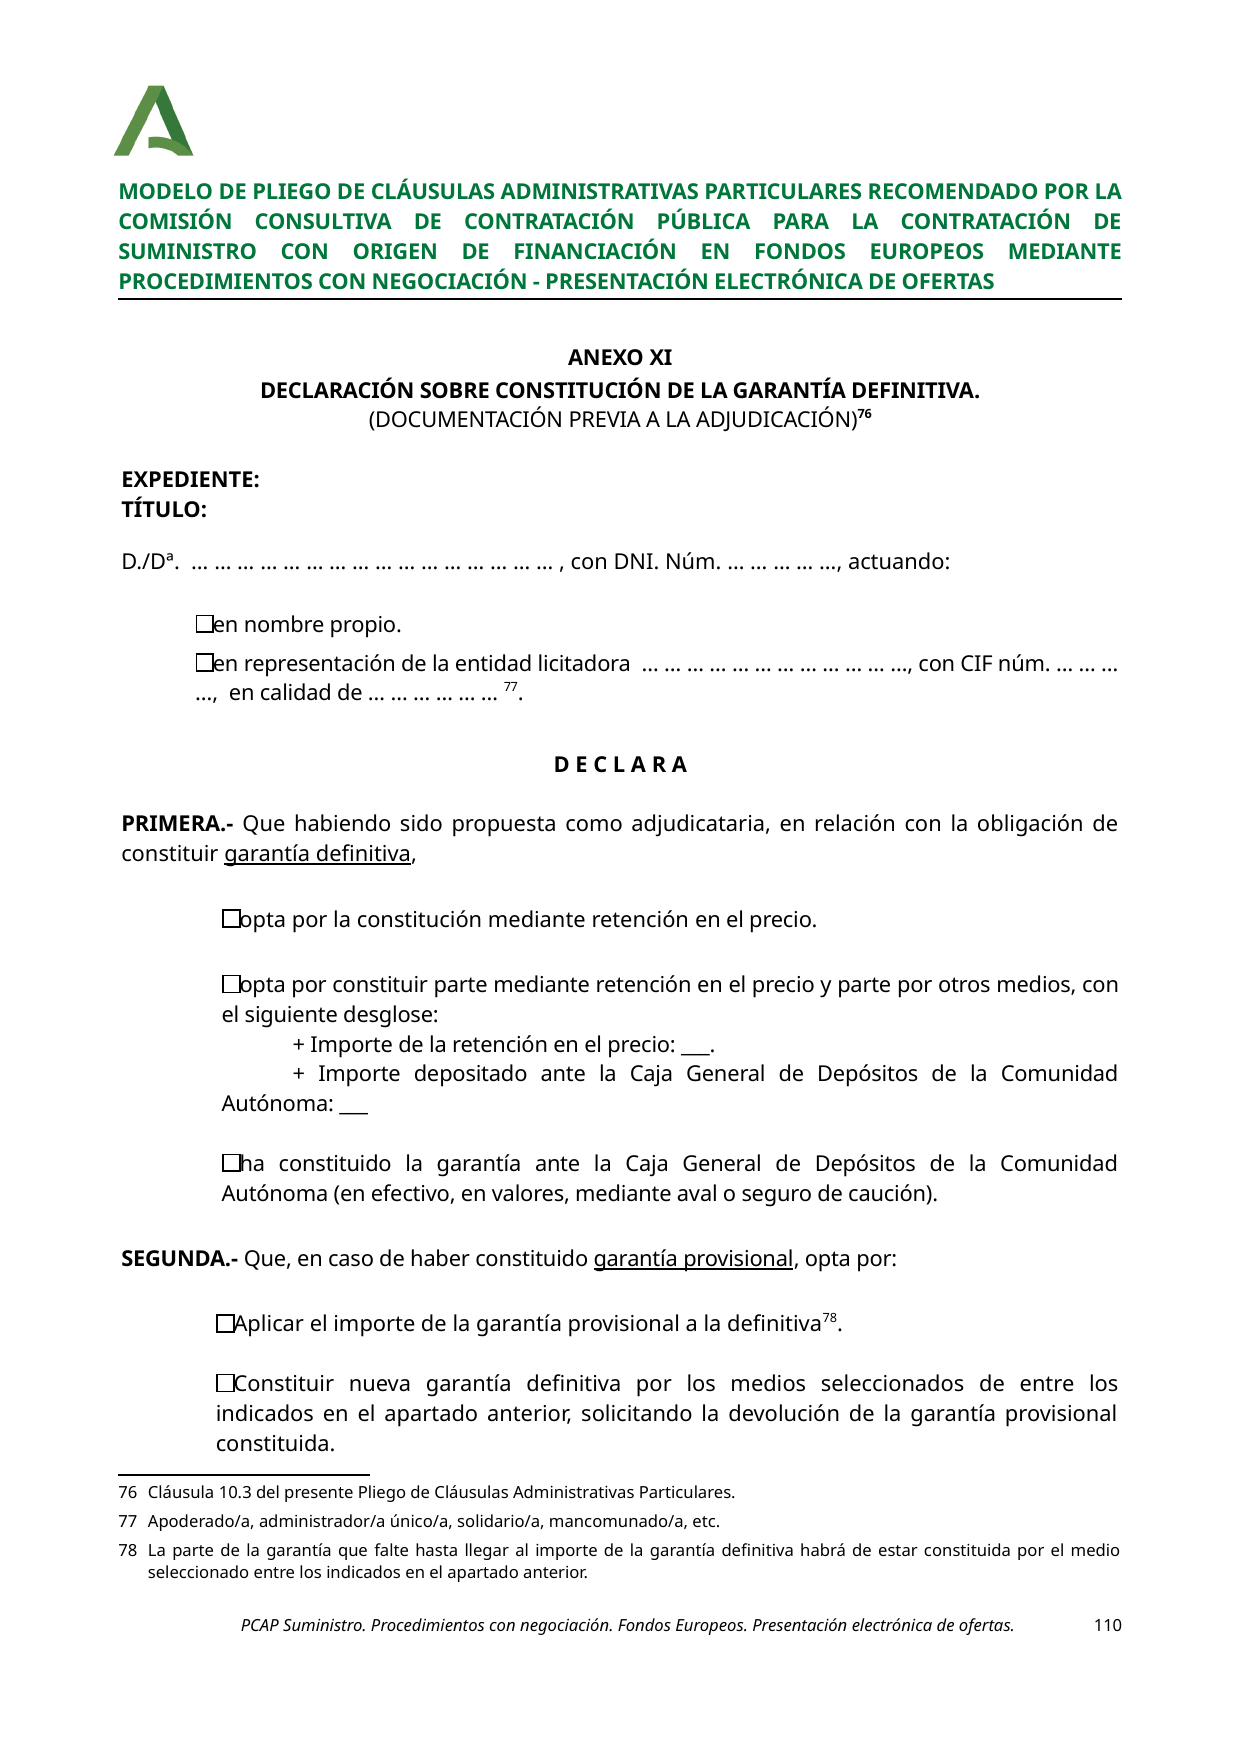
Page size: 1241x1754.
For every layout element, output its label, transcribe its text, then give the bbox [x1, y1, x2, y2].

text MODELO DE PLIEGO DE CLÁUSULAS ADMINISTRATIVAS PARTICULARES RECOMENDADO POR LA COMISIÓN CONSULTIVA DE CONTRATACIÓN PÚBLICA PARA LA CONTRATACIÓN DE SUMINISTRO CON ORIGEN DE FINANCIACIÓN EN FONDOS EUROPEOS MEDIANTE PROCEDIMIENTOS CON NEGOCIACIÓN - PRESENTACIÓN ELECTRÓNICA DE OFERTAS [118, 176, 1122, 298]
text TÍTULO: [118, 494, 1122, 524]
text en representación de la entidad licitadora … … … … … … … … … … … …, con CIF núm. … … … …, en calidad de … … … … … … . [192, 645, 1122, 710]
text D E C L A R A [118, 749, 1122, 779]
text Aplicar el importe de la garantía provisional a la definitiva. [213, 1306, 1122, 1338]
text + Importe depositado ante la Caja General de Depósitos de la Comunidad Autónoma: ___ [218, 1058, 1122, 1118]
text SEGUNDA.- Que, en caso de haber constituido garantía provisional, opta por: [118, 1240, 1122, 1273]
text ANEXO XI [118, 342, 1122, 372]
text + Importe de la retención en el precio: ___. [218, 1029, 1122, 1058]
picture [109, 81, 198, 160]
text Cláusula 10.3 del presente Pliego de Cláusulas Administrativas Particulares. [118, 1481, 1122, 1504]
text DECLARACIÓN SOBRE CONSTITUCIÓN DE LA GARANTÍA DEFINITIVA. [118, 372, 1122, 404]
text ha constituido la garantía ante la Caja General de Depósitos de la Comunidad Autónoma (en efectivo, en valores, mediante aval o seguro de caución). [218, 1148, 1122, 1207]
text Constituir nueva garantía definitiva por los medios seleccionados de entre los indicados en el apartado anterior, solicitando la devolución de la garantía provisional constituida. [213, 1368, 1122, 1460]
text D./Dª. … … … … … … … … … … … … … … … … , con DNI. Núm. … … … … …, actuando: [118, 546, 1122, 576]
text (DOCUMENTACIÓN PREVIA A LA ADJUDICACIÓN) [118, 404, 1122, 434]
text PRIMERA.- Que habiendo sido propuesta como adjudicataria, en relación con la obligación de constituir garantía definitiva, [118, 808, 1122, 868]
text Apoderado/a, administrador/a único/a, solidario/a, mancomunado/a, etc. [118, 1509, 1122, 1532]
text opta por la constitución mediante retención en el precio. [213, 901, 1122, 933]
text en nombre propio. [189, 609, 1122, 639]
text opta por constituir parte mediante retención en el precio y parte por otros medios, con el siguiente desglose: [218, 966, 1122, 1029]
text La parte de la garantía que falte hasta llegar al importe de la garantía definitiva habrá de estar constituida por el medio seleccionado entre los indicados en el apartado anterior. [118, 1538, 1122, 1584]
text EXPEDIENTE: [118, 464, 1122, 494]
